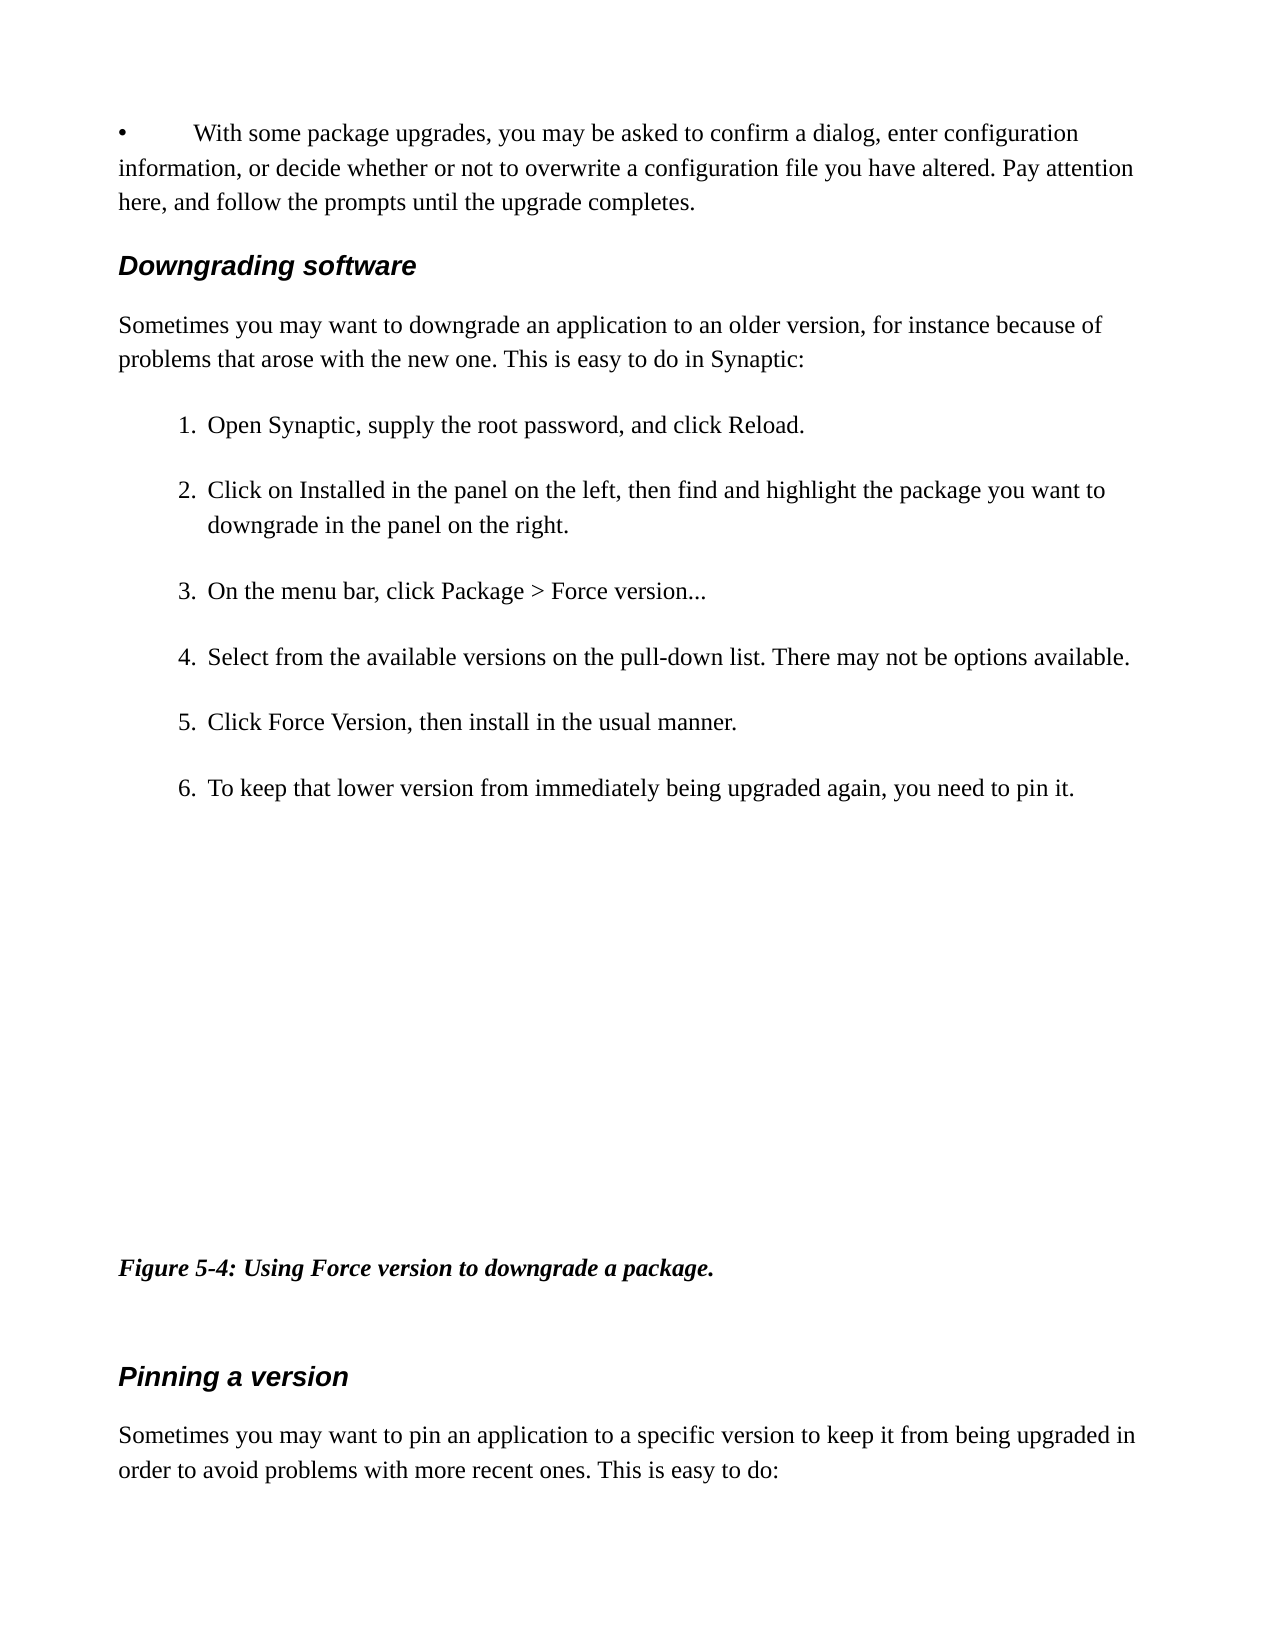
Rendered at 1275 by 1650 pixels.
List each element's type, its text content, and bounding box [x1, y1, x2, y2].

list With some package upgrades, you may be asked to confirm a dialog, enter configuration information, or decide whether or not to overwrite a configuration file you have altered. Pay attention here, and follow the prompts until the upgrade completes. [118, 118, 1141, 216]
list To keep that lower version from immediately being upgraded again, you need to pin it. [178, 773, 1141, 802]
list Select from the available versions on the pull-down list. There may not be options available. [178, 642, 1141, 670]
text Sometimes you may want to pin an application to a specific version to keep it from being upgraded in order to avoid problems with more recent ones. This is easy to do: [118, 1420, 1157, 1483]
subtitle Pinning a version [118, 1360, 1157, 1392]
list Click Force Version, then install in the usual manner. [178, 707, 1141, 736]
list Click on Installed in the panel on the left, then find and highlight the package you want to downgrade in the panel on the right. [178, 476, 1141, 539]
text Figure 5-4: Using Force version to downgrade a package. [118, 1253, 1157, 1282]
text Sometimes you may want to downgrade an application to an older version, for instance because of problems that arose with the new one. This is easy to do in Synaptic: [118, 310, 1157, 373]
list On the menu bar, click Package > Force version... [178, 576, 1141, 604]
subtitle Downgrading software [118, 250, 1157, 282]
list Open Synaptic, supply the root password, and click Reload. [178, 410, 1141, 439]
